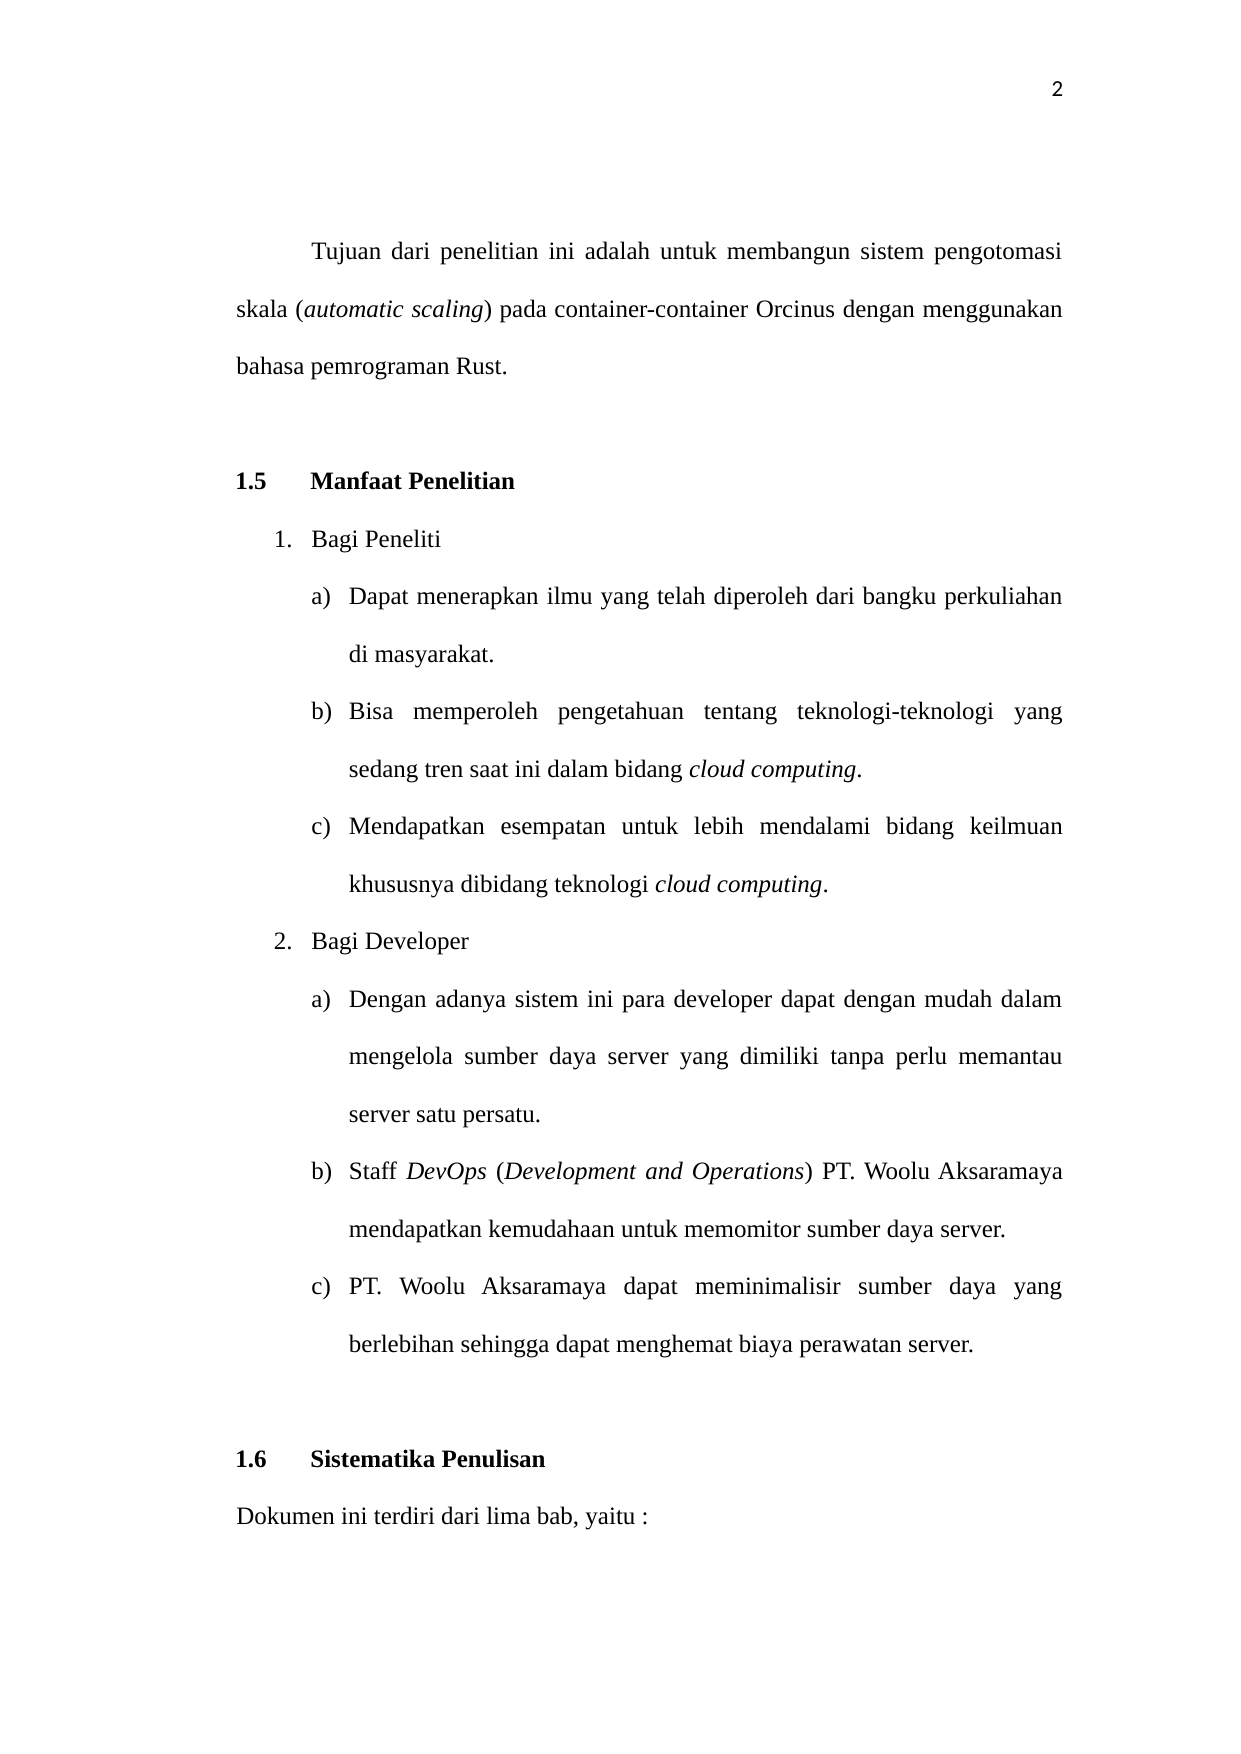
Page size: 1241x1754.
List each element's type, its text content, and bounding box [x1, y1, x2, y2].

list Dengan adanya sistem ini para developer dapat dengan mudah dalam mengelola sumber daya server yang dimiliki tanpa perlu memantau server satu persatu. [311, 984, 1063, 1127]
list Bisa memperoleh pengetahuan tentang teknologi-teknologi yang sedang tren saat ini dalam bidang cloud computing. [311, 696, 1063, 782]
list Sistematika Penulisan [235, 1444, 1063, 1472]
list Bagi Developer [274, 926, 1063, 955]
list Bagi Peneliti [274, 524, 1063, 552]
list Manfaat Penelitian [235, 466, 1063, 495]
list Staff DevOps (Development and Operations) PT. Woolu Aksaramaya mendapatkan kemudahaan untuk memomitor sumber daya server. [311, 1156, 1063, 1242]
list Dapat menerapkan ilmu yang telah diperoleh dari bangku perkuliahan di masyarakat. [311, 581, 1063, 667]
list Tujuan dari penelitian ini adalah untuk membangun sistem pengotomasi skala (automatic scaling) pada container-container Orcinus dengan menggunakan bahasa pemrograman Rust. [236, 236, 1063, 380]
list Mendapatkan esempatan untuk lebih mendalami bidang keilmuan khususnya dibidang teknologi cloud computing. [311, 811, 1063, 897]
list Dokumen ini terdiri dari lima bab, yaitu : [236, 1501, 1063, 1530]
list PT. Woolu Aksaramaya dapat meminimalisir sumber daya yang berlebihan sehingga dapat menghemat biaya perawatan server. [311, 1271, 1063, 1357]
